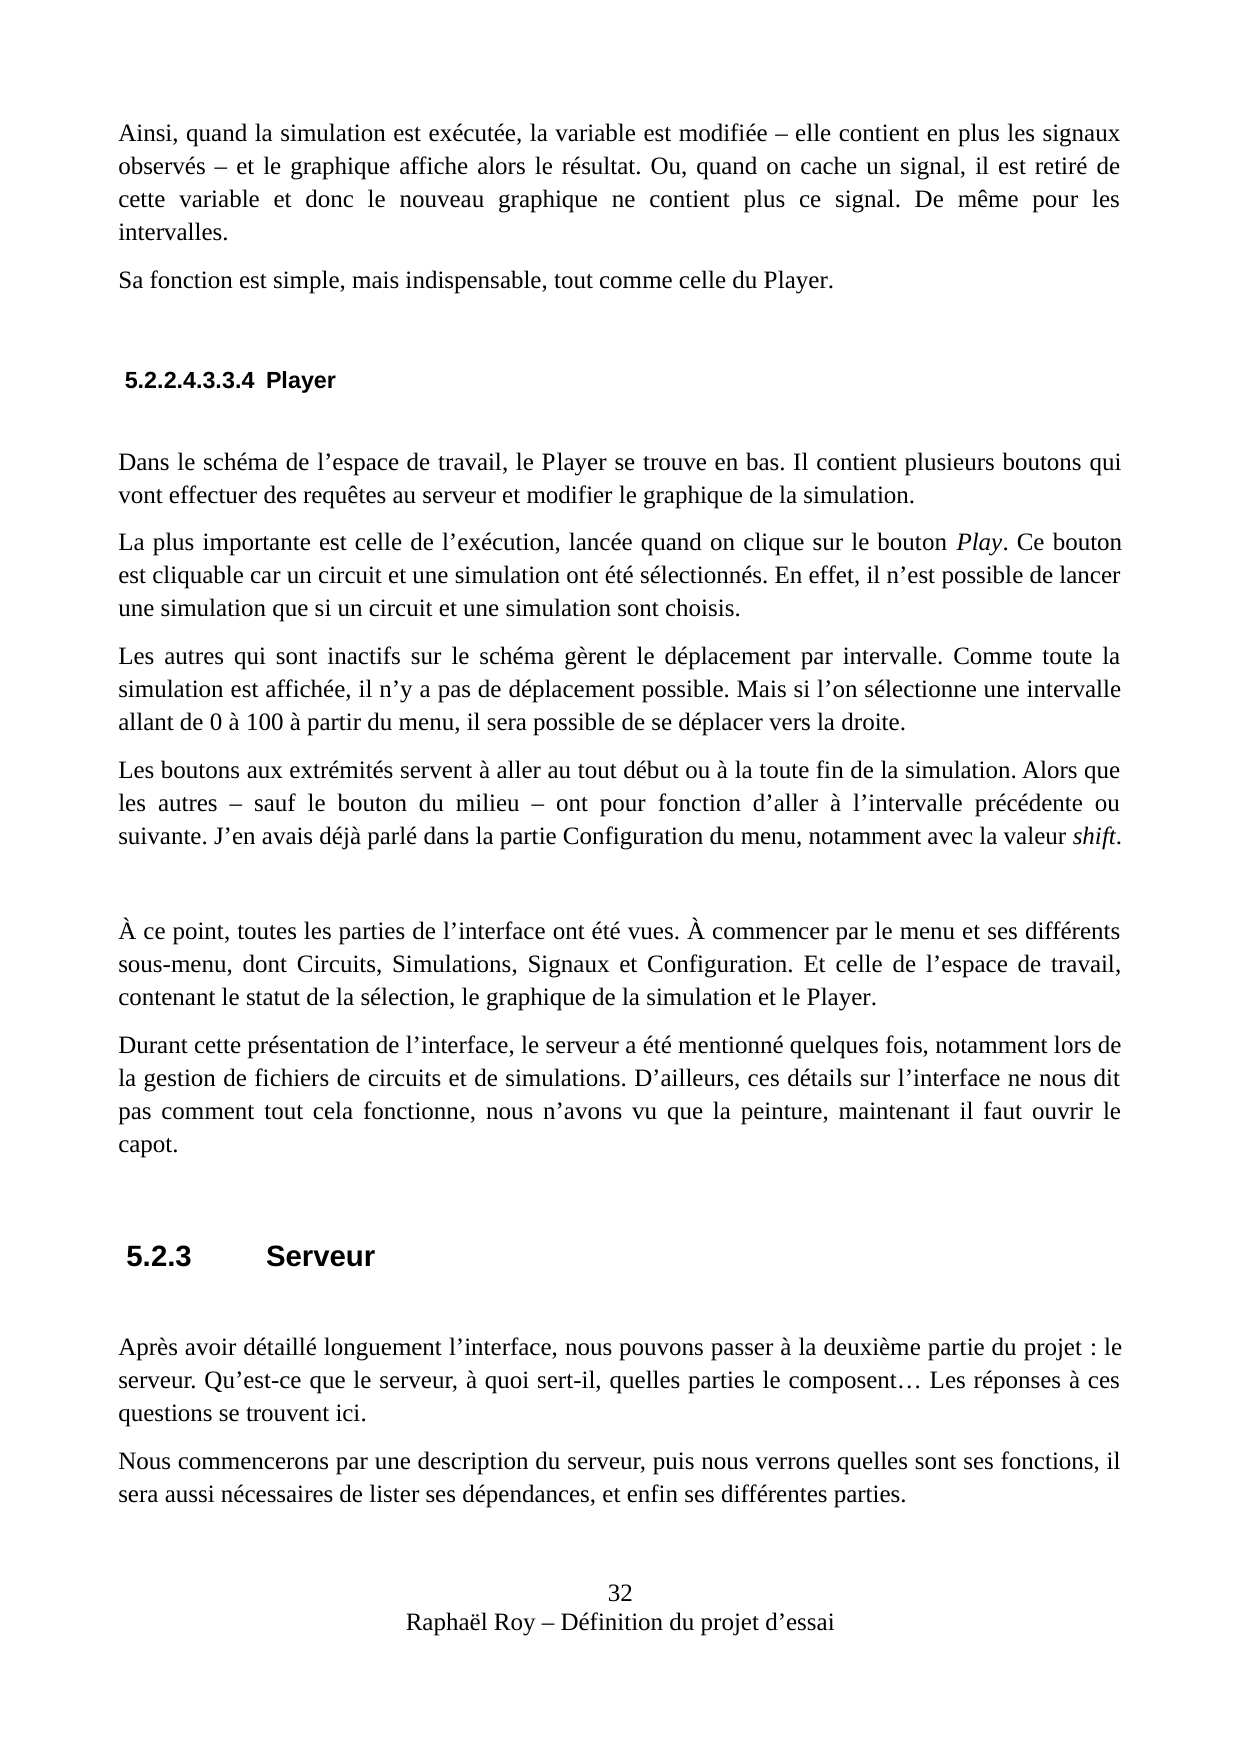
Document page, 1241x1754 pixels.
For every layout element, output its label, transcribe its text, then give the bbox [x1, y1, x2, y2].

text La plus importante est celle de l’exécution, lancée quand on clique sur le bouton Play. Ce bouton est cliquable car un circuit et une simulation ont été sélectionnés. En effet, il n’est possible de lancer une simulation que si un circuit et une simulation sont choisis. [118, 527, 1122, 622]
text Nous commencerons par une description du serveur, puis nous verrons quelles sont ses fonctions, il sera aussi nécessaires de lister ses dépendances, et enfin ses différentes parties. [118, 1446, 1122, 1508]
text Sa fonction est simple, mais indispensable, tout comme celle du Player. [118, 265, 1122, 293]
text Durant cette présentation de l’interface, le serveur a été mentionné quelques fois, notamment lors de la gestion de fichiers de circuits et de simulations. D’ailleurs, ces détails sur l’interface ne nous dit pas comment tout cela fonctionne, nous n’avons vu que la peinture, maintenant il faut ouvrir le capot. [118, 1030, 1122, 1157]
text Dans le schéma de l’espace de travail, le Player se trouve en bas. Il contient plusieurs boutons qui vont effectuer des requêtes au serveur et modifier le graphique de la simulation. [118, 447, 1122, 509]
subtitle Serveur [118, 1238, 1122, 1272]
text Ainsi, quand la simulation est exécutée, la variable est modifiée – elle contient en plus les signaux observés – et le graphique affiche alors le résultat. Ou, quand on cache un signal, il est retiré de cette variable et donc le nouveau graphique ne contient plus ce signal. De même pour les intervalles. [118, 118, 1122, 246]
text Les autres qui sont inactifs sur le schéma gèrent le déplacement par intervalle. Comme toute la simulation est affichée, il n’y a pas de déplacement possible. Mais si l’on sélectionne une intervalle allant de 0 à 100 à partir du menu, il sera possible de se déplacer vers la droite. [118, 641, 1122, 736]
text Les boutons aux extrémités servent à aller au tout début ou à la toute fin de la simulation. Alors que les autres – sauf le bouton du milieu – ont pour fonction d’aller à l’intervalle précédente ou suivante. J’en avais déjà parlé dans la partie Configuration du menu, notamment avec la valeur shift. [118, 755, 1122, 849]
text Après avoir détaillé longuement l’interface, nous pouvons passer à la deuxième partie du projet : le serveur. Qu’est-ce que le serveur, à quoi sert-il, quelles parties le composent… Les réponses à ces questions se trouvent ici. [118, 1332, 1122, 1427]
subtitle Player [118, 366, 1122, 393]
text À ce point, toutes les parties de l’interface ont été vues. À commencer par le menu et ses différents sous-menu, dont Circuits, Simulations, Signaux et Configuration. Et celle de l’espace de travail, contenant le statut de la sélection, le graphique de la simulation et le Player. [118, 916, 1122, 1011]
